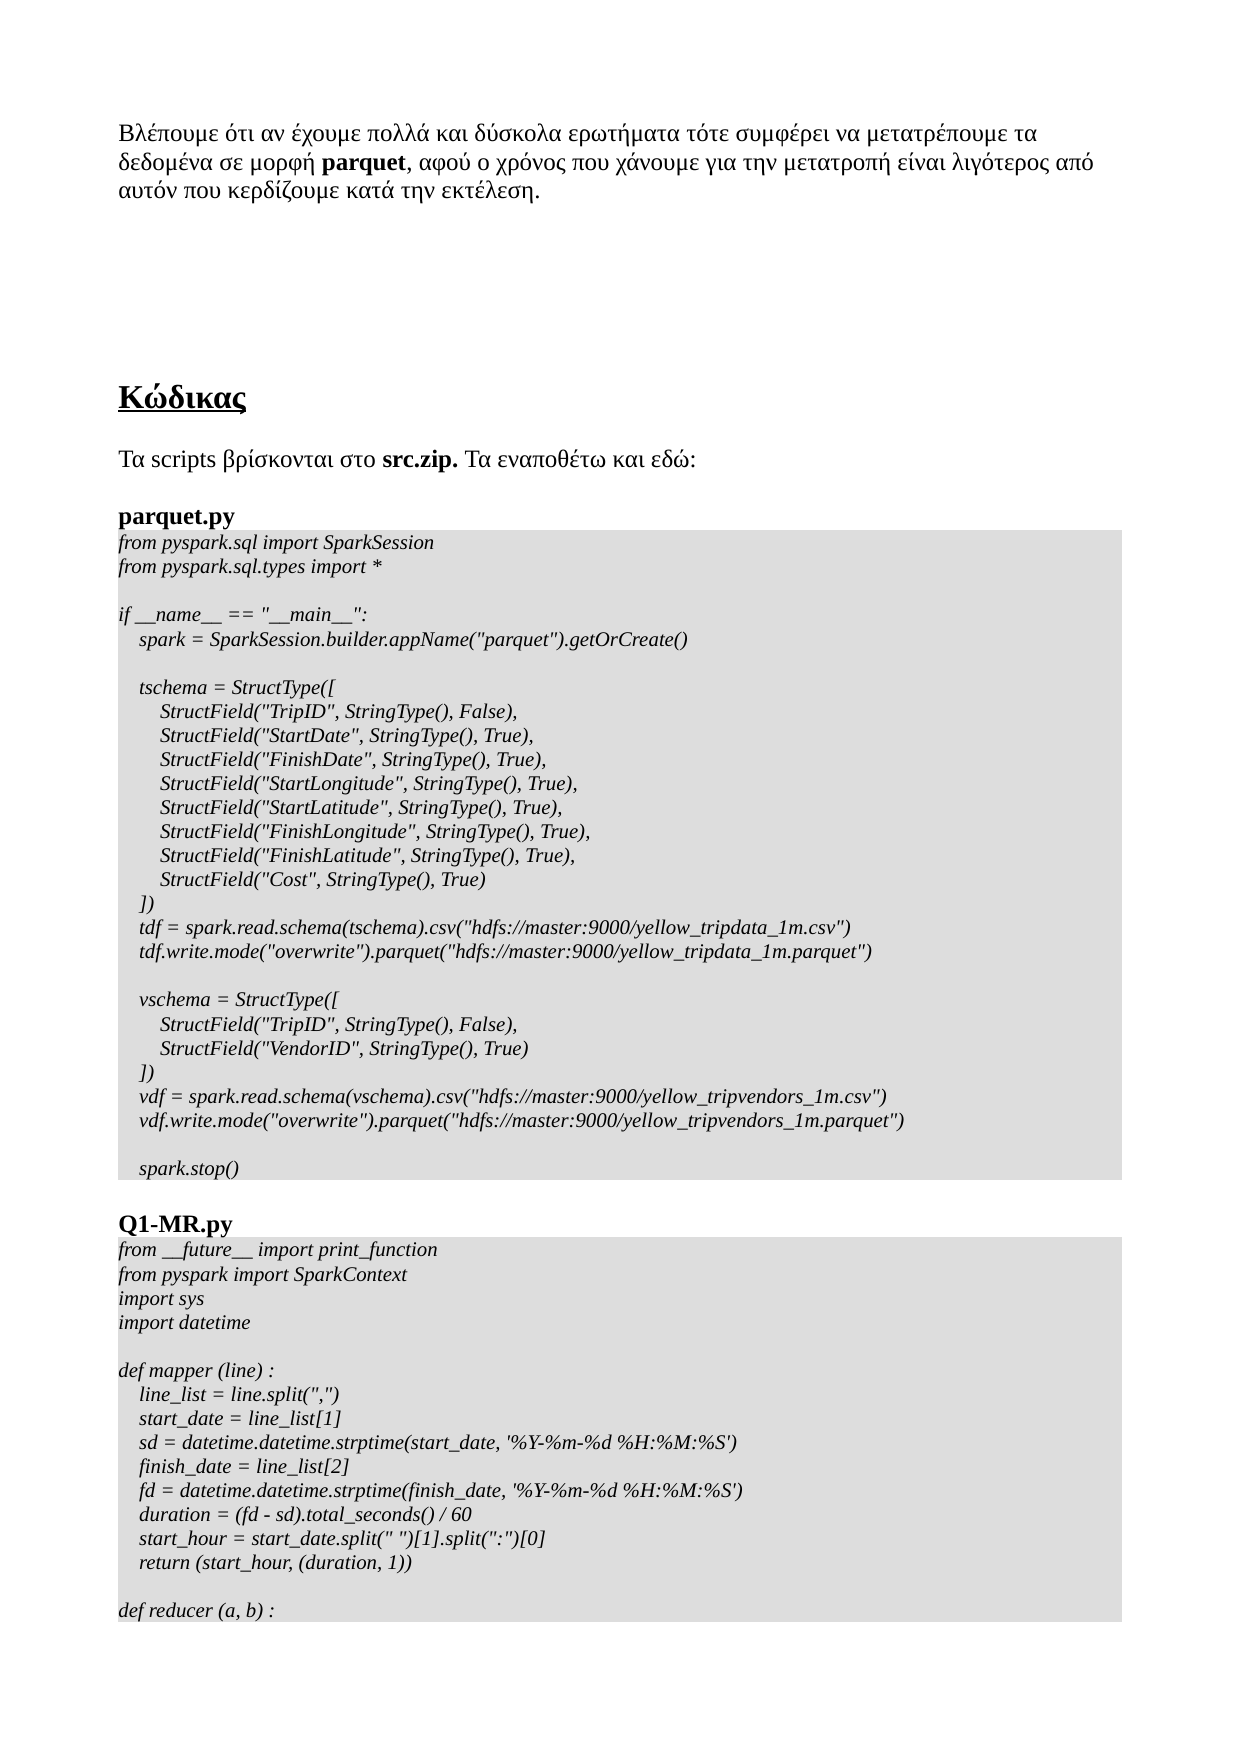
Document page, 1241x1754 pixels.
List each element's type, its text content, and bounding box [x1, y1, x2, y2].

text import datetime [118, 1309, 1122, 1334]
text return (start_hour, (duration, 1)) [118, 1550, 1122, 1574]
text parquet.py [118, 501, 1122, 530]
text Τα scripts βρίσκονται στο src.zip. Τα εναποθέτω και εδώ: [118, 444, 1122, 473]
text StructField("FinishLatitude", StringType(), True), [118, 843, 1122, 867]
text start_date = line_list[1] [118, 1406, 1122, 1430]
text def mapper (line) : [118, 1358, 1122, 1382]
text vschema = StructType([ [118, 987, 1122, 1011]
text from pyspark.sql import SparkSession [118, 530, 1122, 554]
text ]) [118, 891, 1122, 915]
text line_list = line.split(",") [118, 1382, 1122, 1406]
text StructField("StartDate", StringType(), True), [118, 723, 1122, 747]
text vdf = spark.read.schema(vschema).csv("hdfs://master:9000/yellow_tripvendors_1m.csv") [118, 1084, 1122, 1108]
text finish_date = line_list[2] [118, 1454, 1122, 1478]
text def reducer (a, b) : [118, 1598, 1122, 1622]
text StructField("Cost", StringType(), True) [118, 867, 1122, 891]
text from pyspark.sql.types import * [118, 554, 1122, 578]
text ]) [118, 1059, 1122, 1084]
text Q1-MR.py [118, 1209, 1122, 1237]
text Βλέπουμε ότι αν έχουμε πολλά και δύσκολα ερωτήματα τότε συμφέρει να μετατρέπουμε τα δεδομένα σε μορφή parquet, αφού ο χρόνος που χάνουμε για την μετατροπή είναι λιγότερος από αυτόν που κερδίζουμε κατά την εκτέλεση. [118, 118, 1122, 204]
text duration = (fd - sd).total_seconds() / 60 [118, 1502, 1122, 1526]
text Κώδικας [118, 377, 1122, 415]
text tschema = StructType([ [118, 674, 1122, 699]
text StructField("FinishLongitude", StringType(), True), [118, 819, 1122, 843]
text tdf.write.mode("overwrite").parquet("hdfs://master:9000/yellow_tripdata_1m.parquet") [118, 939, 1122, 963]
text StructField("StartLongitude", StringType(), True), [118, 771, 1122, 795]
text StructField("FinishDate", StringType(), True), [118, 747, 1122, 771]
text StructField("VendorID", StringType(), True) [118, 1036, 1122, 1059]
text sd = datetime.datetime.strptime(start_date, '%Y-%m-%d %H:%M:%S') [118, 1430, 1122, 1454]
text start_hour = start_date.split(" ")[1].split(":")[0] [118, 1526, 1122, 1550]
text from __future__ import print_function [118, 1237, 1122, 1261]
text tdf = spark.read.schema(tschema).csv("hdfs://master:9000/yellow_tripdata_1m.csv") [118, 915, 1122, 939]
text import sys [118, 1286, 1122, 1309]
text StructField("TripID", StringType(), False), [118, 1011, 1122, 1036]
text vdf.write.mode("overwrite").parquet("hdfs://master:9000/yellow_tripvendors_1m.parquet") [118, 1108, 1122, 1132]
text StructField("StartLatitude", StringType(), True), [118, 795, 1122, 819]
text StructField("TripID", StringType(), False), [118, 699, 1122, 723]
text fd = datetime.datetime.strptime(finish_date, '%Y-%m-%d %H:%M:%S') [118, 1478, 1122, 1502]
text if __name__ == "__main__": [118, 602, 1122, 626]
text spark.stop() [118, 1156, 1122, 1180]
text from pyspark import SparkContext [118, 1261, 1122, 1286]
text spark = SparkSession.builder.appName("parquet").getOrCreate() [118, 626, 1122, 651]
